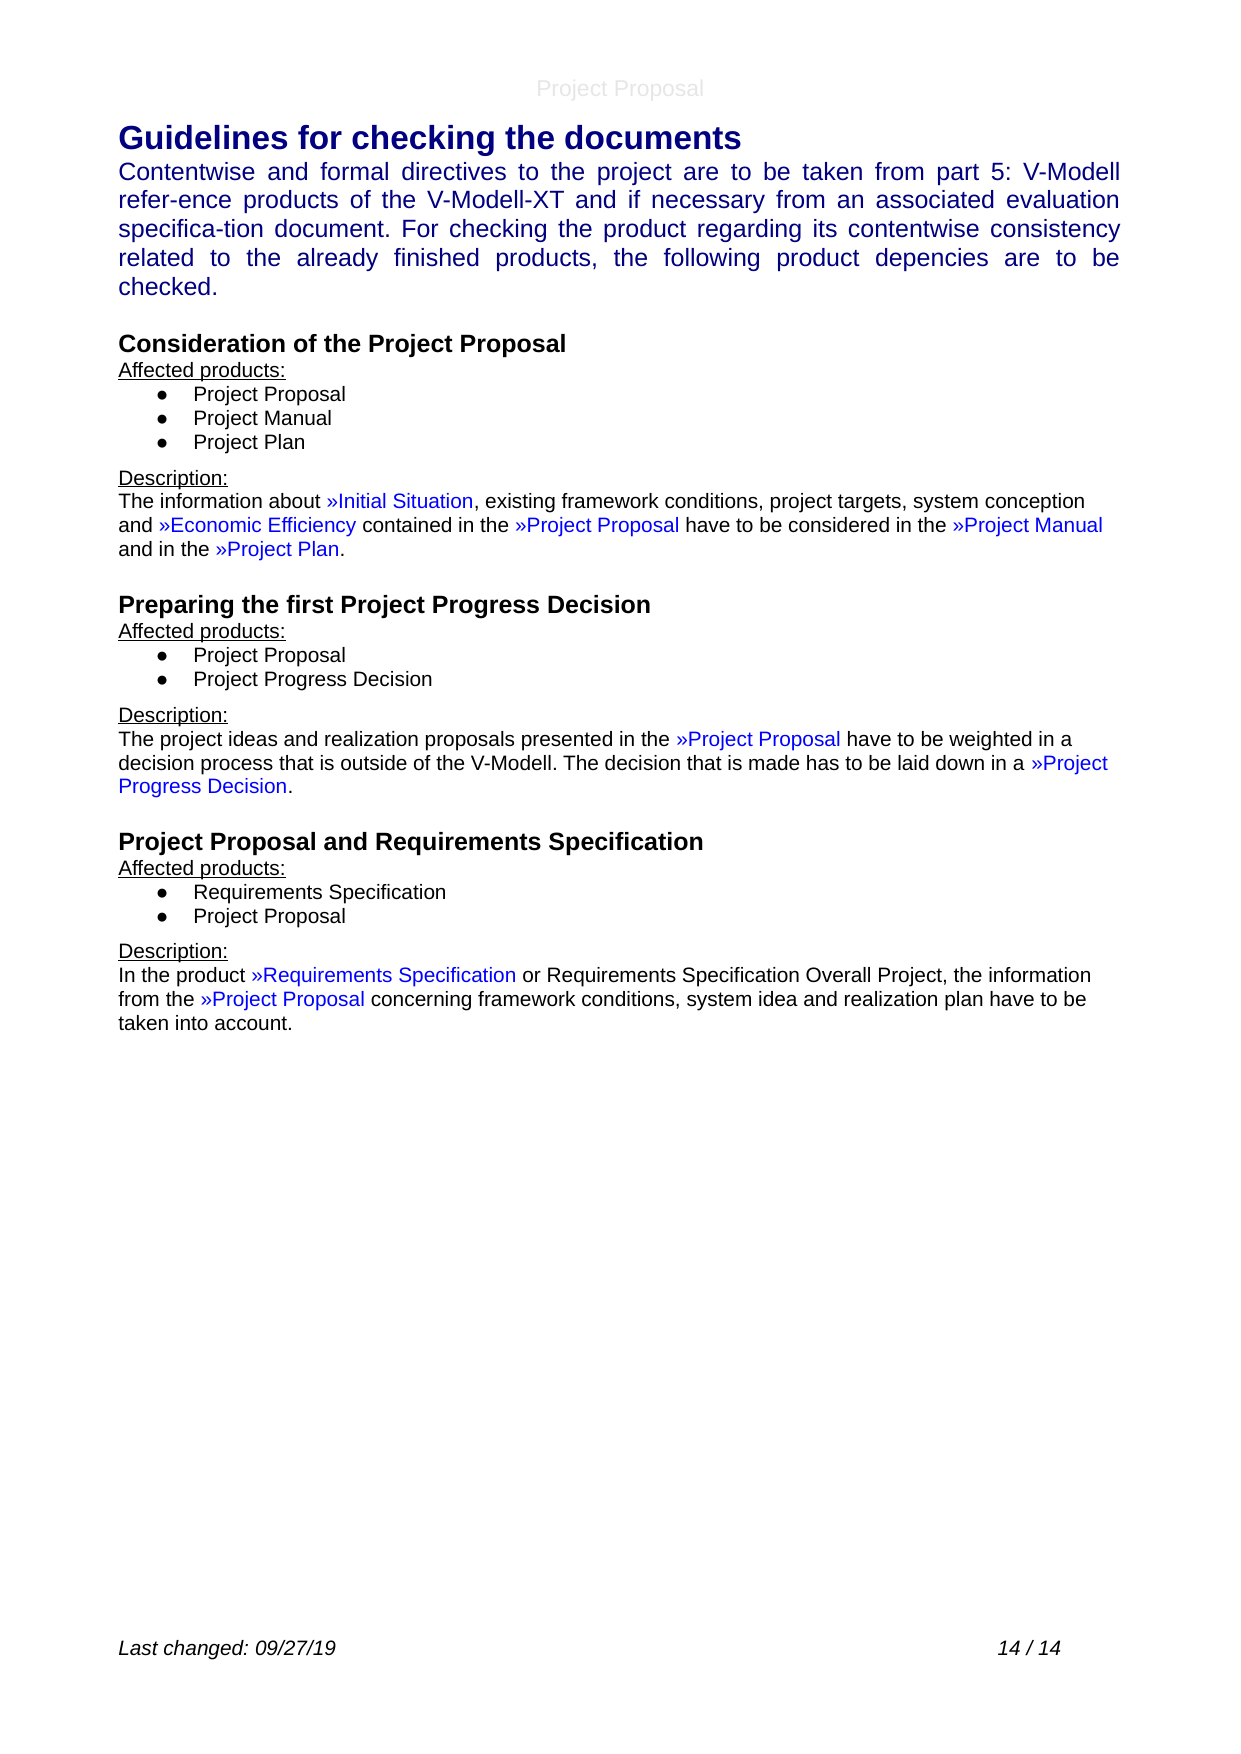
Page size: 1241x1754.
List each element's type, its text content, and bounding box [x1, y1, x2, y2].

text Affected products: [118, 358, 1122, 382]
text Description: [118, 702, 1122, 726]
text Affected products: [118, 856, 1122, 880]
text The project ideas and realization proposals presented in the »Project Proposal have to be weighted in a decision process that is outside of the V-Modell. The decision that is made has to be laid down in a »Project Progress Decision. [118, 726, 1122, 798]
text Guidelines for checking the documents [118, 118, 1122, 157]
list Project Proposal [156, 643, 1122, 667]
text Preparing the first Project Progress Decision [118, 590, 1122, 619]
list Project Plan [156, 430, 1122, 454]
list Project Progress Decision [156, 667, 1122, 691]
text Affected products: [118, 619, 1122, 643]
text Description: [118, 939, 1122, 963]
list Project Proposal [156, 904, 1122, 928]
text Consideration of the Project Proposal [118, 329, 1122, 358]
text Project Proposal and Requirements Specification [118, 827, 1122, 856]
text In the product »Requirements Specification or Requirements Specification Overall Project, the information from the »Project Proposal concerning framework conditions, system idea and realization plan have to be taken into account. [118, 963, 1122, 1035]
text Description: [118, 465, 1122, 489]
list Project Proposal [156, 382, 1122, 406]
text Contentwise and formal directives to the project are to be taken from part 5: V-Modell refer-ence products of the V-Modell-XT and if necessary from an associated evaluation specifica-tion document. For checking the product regarding its contentwise consistency related to the already finished products, the following product depencies are to be checked. [118, 157, 1122, 300]
list Project Manual [156, 406, 1122, 430]
text The information about »Initial Situation, existing framework conditions, project targets, system conception and »Economic Efficiency contained in the »Project Proposal have to be considered in the »Project Manual and in the »Project Plan. [118, 489, 1122, 561]
list Requirements Specification [156, 880, 1122, 904]
